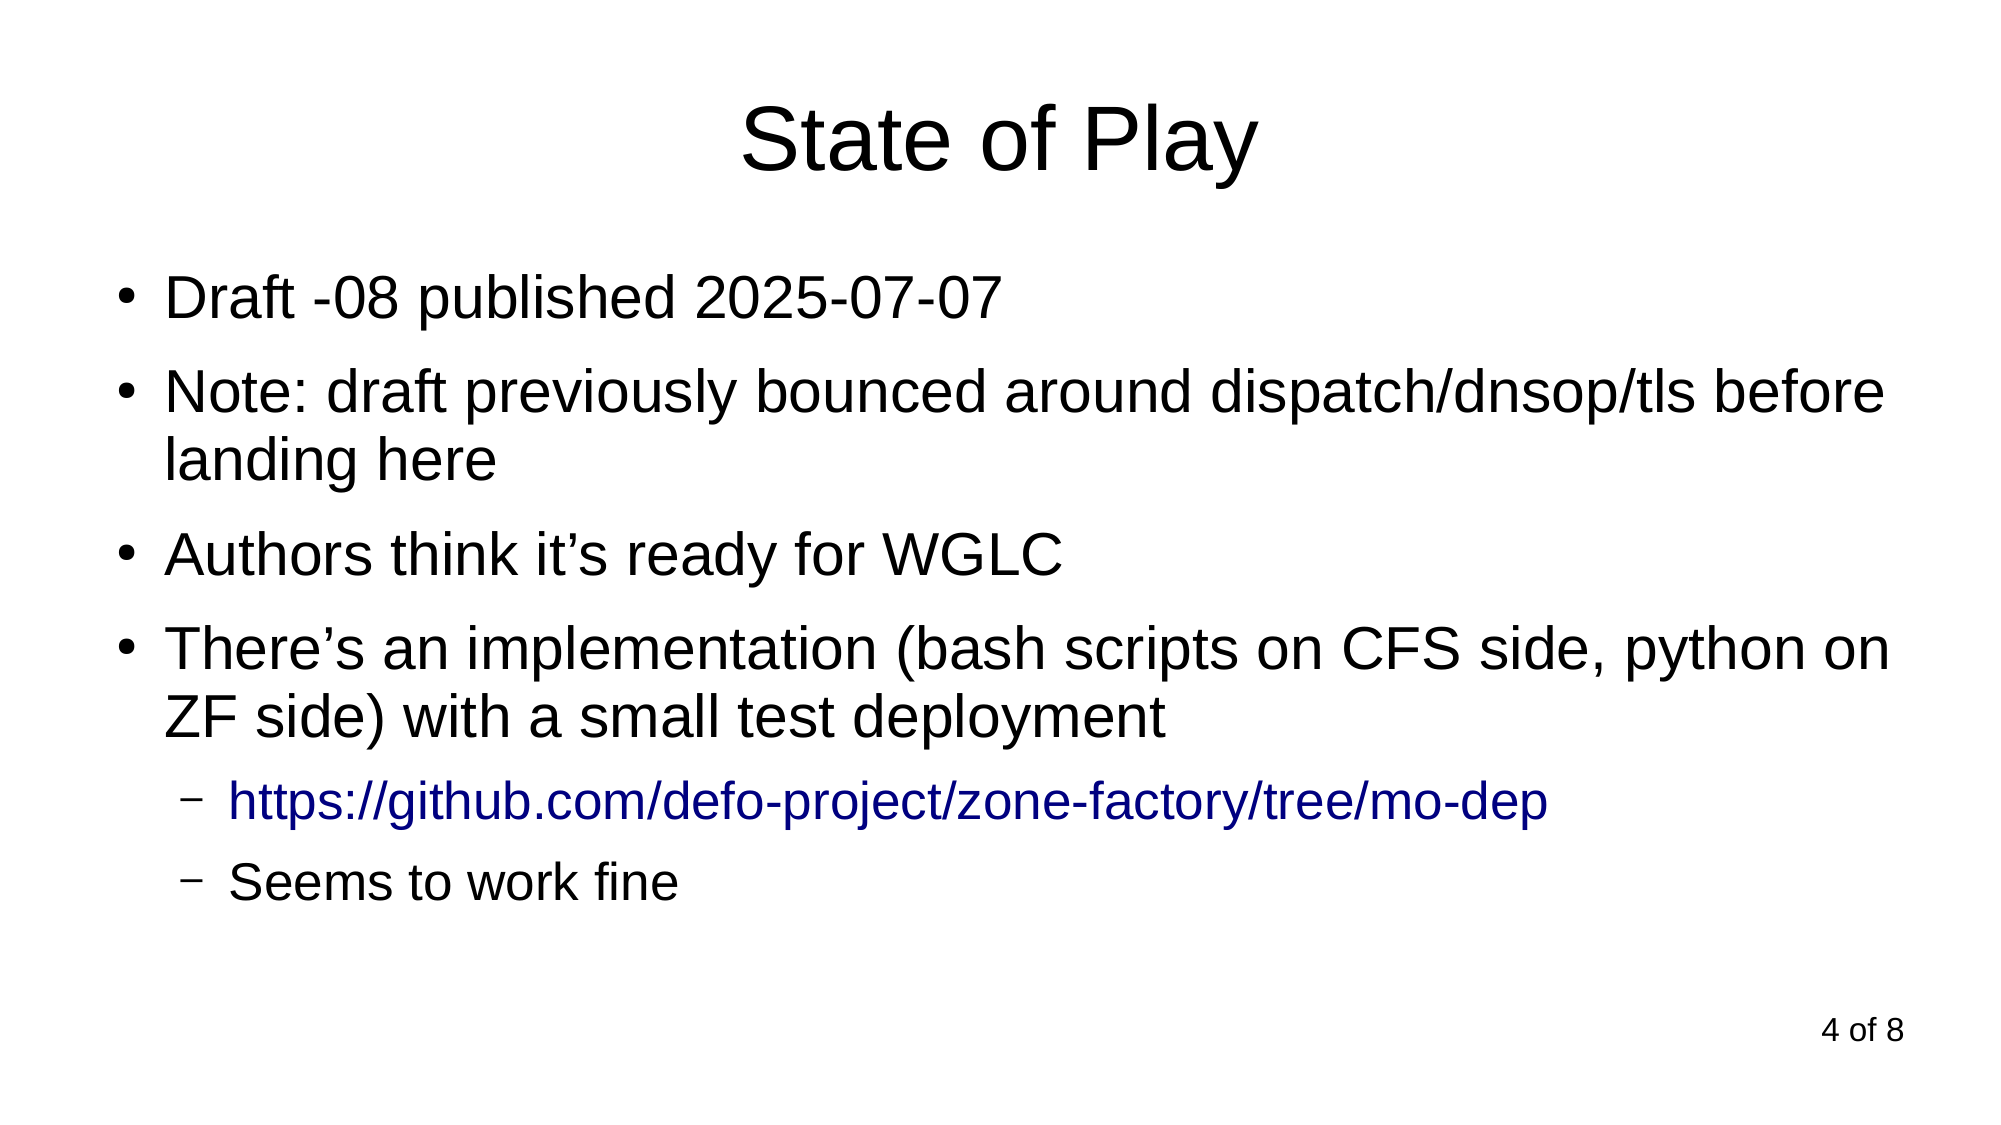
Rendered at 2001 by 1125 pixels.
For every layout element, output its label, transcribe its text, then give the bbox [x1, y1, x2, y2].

list Draft -08 published 2025-07-07 Note: draft previously bounced around dispatch/dnsop/tls before landing here Authors think it’s ready for WGLC There’s an implementation (bash scripts on CFS side, python on ZF side) with a small test deployment https://github.com/defo-project/zone-factory/tree/mo-dep Seems to work fine [99, 263, 1900, 916]
title State of Play [99, 44, 1900, 233]
text_box <number> of 8 [1291, 1003, 1920, 1060]
